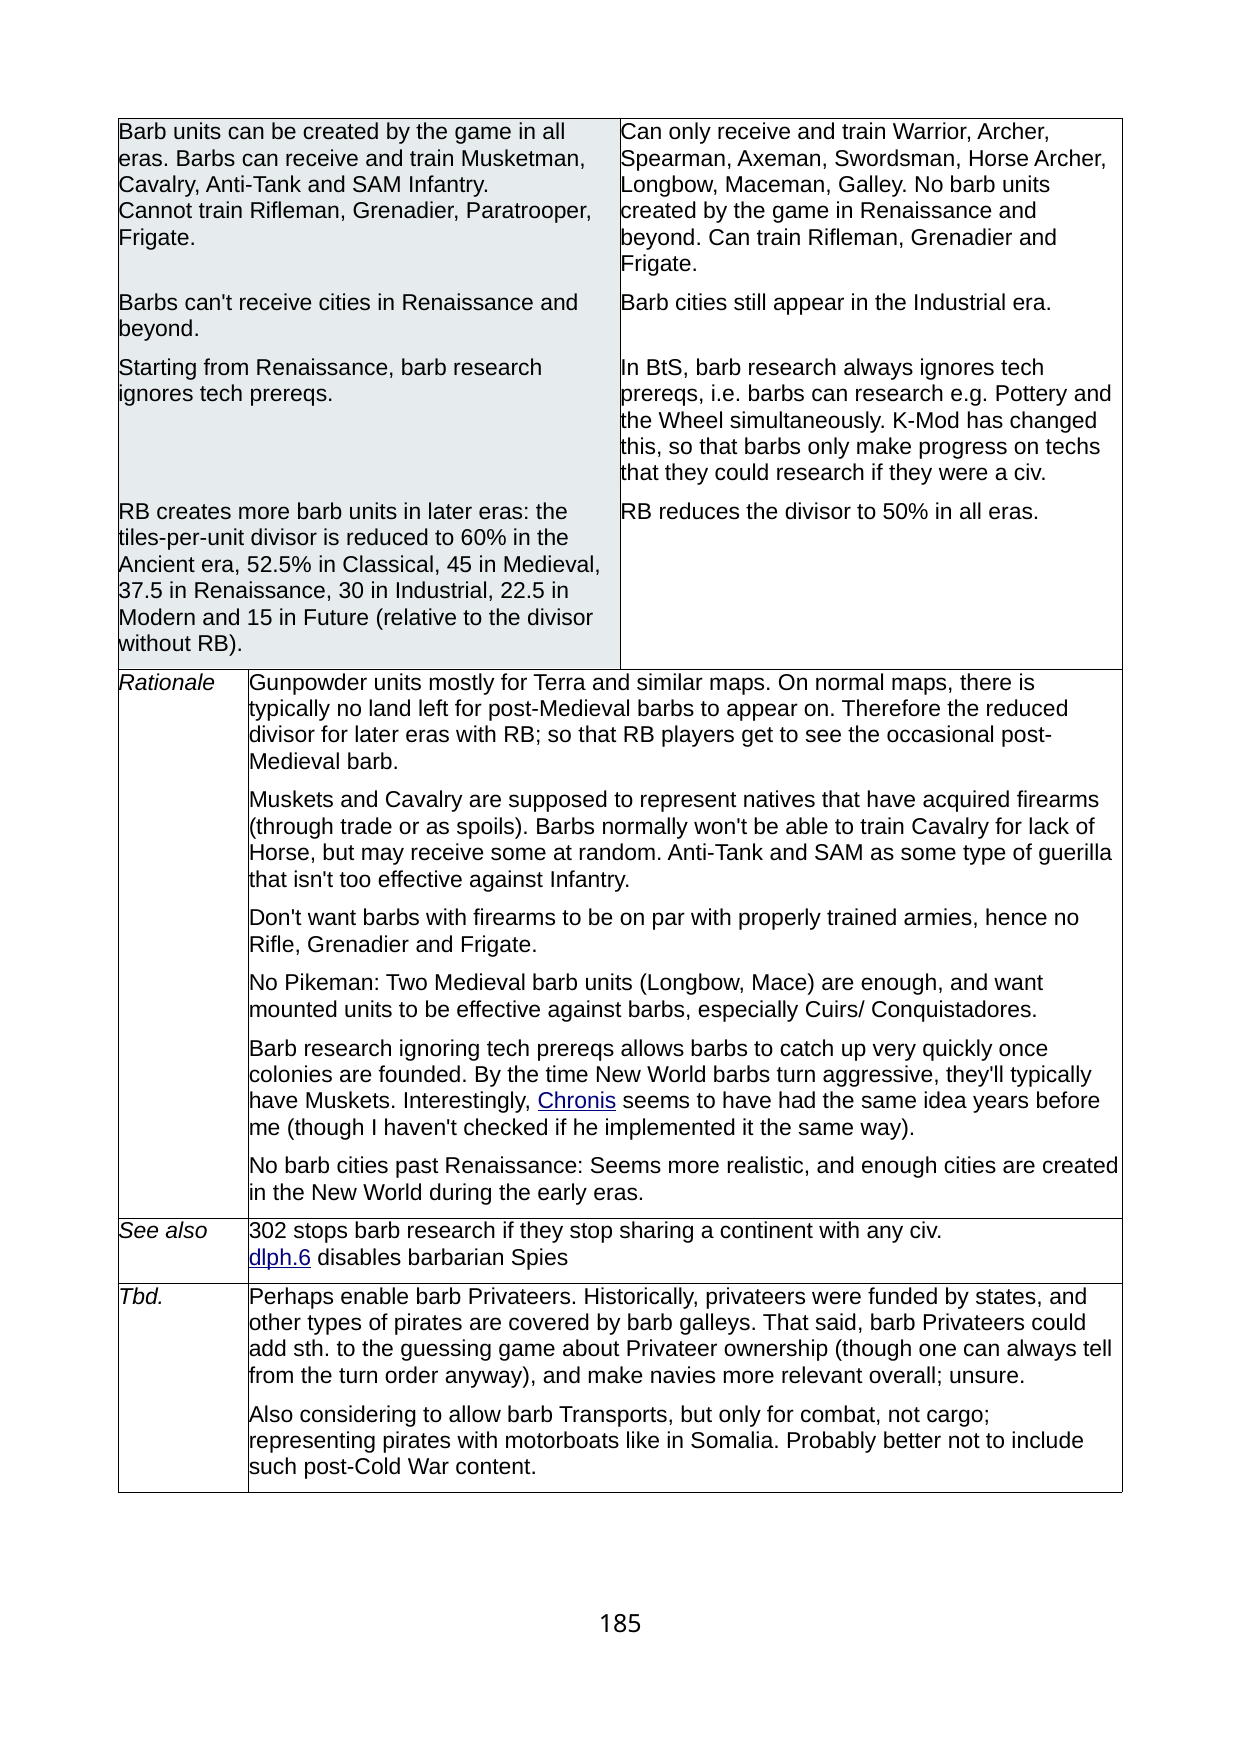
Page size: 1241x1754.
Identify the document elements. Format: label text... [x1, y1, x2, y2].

table_cell Gunpowder units mostly for Terra and similar maps. On normal maps, there is typically no land left for post-Medieval barbs to appear on. Therefore the reduced divisor for later eras with RB; so that RB players get to see the occasional post-Medieval barb. Muskets and Cavalry are supposed to represent natives that have acquired firearms (through trade or as spoils). Barbs normally won't be able to train Cavalry for lack of Horse, but may receive some at random. Anti-Tank and SAM as some type of guerilla that isn't too effective against Infantry. Don't want barbs with firearms to be on par with properly trained armies, hence no Rifle, Grenadier and Frigate. No Pikeman: Two Medieval barb units (Longbow, Mace) are enough, and want mounted units to be effective against barbs, especially Cuirs/ Conquistadores. Barb research ignoring tech prereqs allows barbs to catch up very quickly once colonies are founded. By the time New World barbs turn aggressive, they'll typically have Muskets. Interestingly, Chronis seems to have had the same idea years before me (though I haven't checked if he implemented it the same way). No barb cities past Renaissance: Seems more realistic, and enough cities are created in the New World during the early eras. [249, 670, 1122, 1217]
table_cell Rationale [119, 670, 248, 1217]
table_cell Perhaps enable barb Privateers. Historically, privateers were funded by states, and other types of pirates are covered by barb galleys. That said, barb Privateers could add sth. to the guessing game about Privateer ownership (though one can always tell from the turn order anyway), and make navies more relevant overall; unsure. Also considering to allow barb Transports, but only for combat, not cargo; representing pirates with motorboats like in Somalia. Probably better not to include such post-Cold War content. [249, 1284, 1122, 1492]
table_cell Can only receive and train Warrior, Archer, Spearman, Axeman, Swordsman, Horse Archer, Longbow, Maceman, Galley. No barb units created by the game in Renaissance and beyond. Can train Rifleman, Grenadier and Frigate. Barb cities still appear in the Industrial era. In BtS, barb research always ignores tech prereqs, i.e. barbs can research e.g. Pottery and the Wheel simultaneously. K-Mod has changed this, so that barbs only make progress on techs that they could research if they were a civ. RB reduces the divisor to 50% in all eras. [621, 119, 1122, 668]
table_cell 302 stops barb research if they stop sharing a continent with any civ. dlph.6 disables barbarian Spies [249, 1219, 1122, 1283]
table_cell Barb units can be created by the game in all eras. Barbs can receive and train Musketman, Cavalry, Anti-Tank and SAM Infantry. Cannot train Rifleman, Grenadier, Paratrooper, Frigate. Barbs can't receive cities in Renaissance and beyond. Starting from Renaissance, barb research ignores tech prereqs. RB creates more barb units in later eras: the tiles-per-unit divisor is reduced to 60% in the Ancient era, 52.5% in Classical, 45 in Medieval, 37.5 in Renaissance, 30 in Industrial, 22.5 in Modern and 15 in Future (relative to the divisor without RB). [119, 119, 620, 668]
table_cell See also [119, 1219, 248, 1283]
table_cell Tbd. [119, 1284, 248, 1492]
